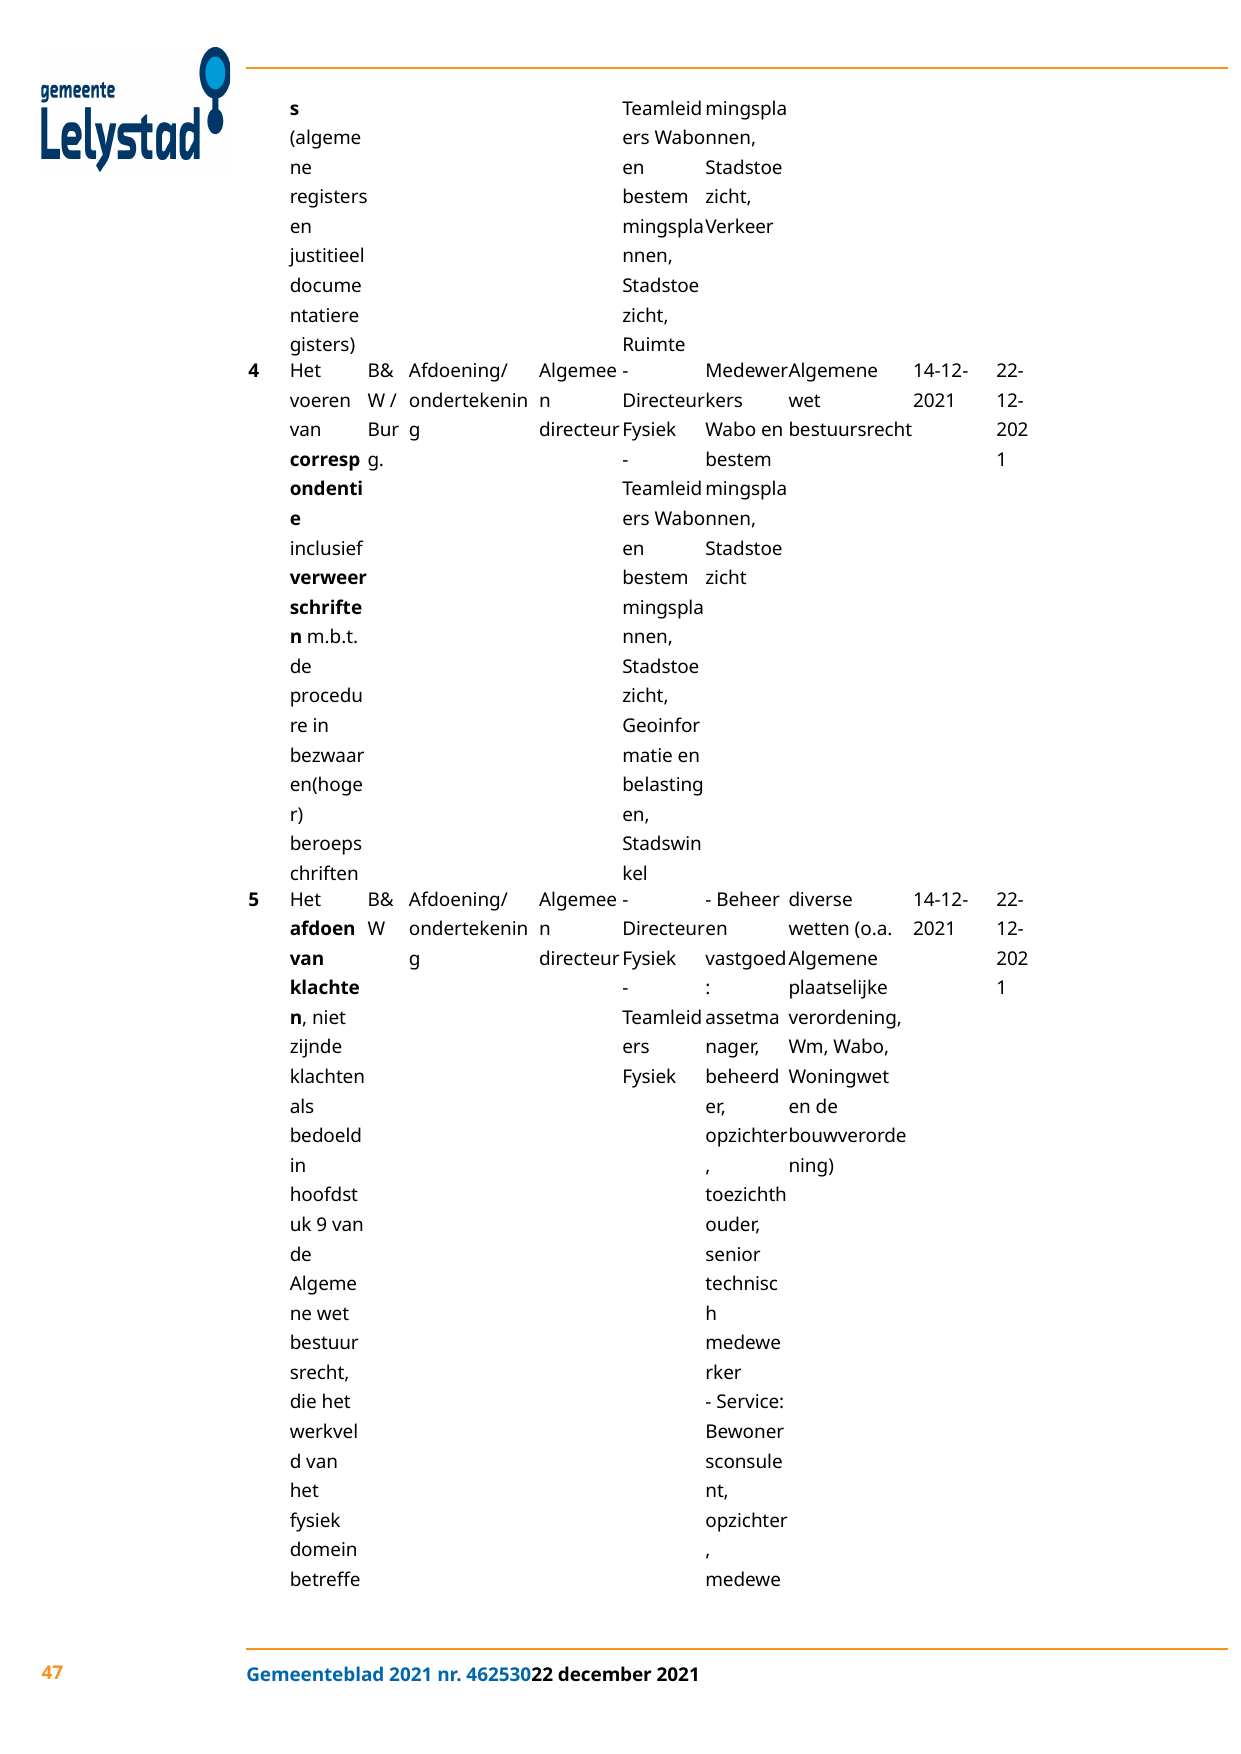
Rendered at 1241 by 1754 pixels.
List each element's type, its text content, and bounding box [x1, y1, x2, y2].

table_cell B&W [367, 886, 409, 1592]
table_cell [367, 95, 409, 357]
table_cell [539, 95, 622, 357]
table_cell [996, 95, 1038, 357]
table_cell [913, 95, 996, 357]
table_cell s (algemene registers en justitieel documentatieregisters) [290, 95, 367, 357]
table_cell Het afdoen van klachten, niet zijnde klachten als bedoeld in hoofdstuk 9 van de Algemene wet bestuursrecht, die het werkveld van het fysiek domein betreffe [290, 886, 367, 1592]
table_cell B&W / Burg. [367, 357, 409, 886]
table_cell diverse wetten (o.a. Algemene plaatselijke verordening, Wm, Wabo, Woningwet en de bouwverordening) [788, 886, 913, 1592]
table_cell [1038, 886, 1152, 1592]
table_cell 4 [248, 357, 289, 886]
table_cell - Directeur Fysiek - Teamleiders Wabo en bestemmingsplannen, Stadstoezicht, Geoinformatie en belastingen, Stadswinkel [622, 357, 705, 886]
table_cell 14-12-2021 [913, 886, 996, 1592]
table_cell Algemene wet bestuursrecht [788, 357, 913, 886]
table_cell [1038, 95, 1152, 357]
table_cell mingsplannen, Stadstoezicht, Verkeer [705, 95, 788, 357]
table_cell Medewerkers Wabo en bestemmingsplannen, Stadstoezicht [705, 357, 788, 886]
table_cell 22-12-2021 [996, 886, 1038, 1592]
table_cell [248, 95, 289, 357]
table_cell [788, 95, 913, 357]
table_cell 5 [248, 886, 289, 1592]
table_cell Het voeren van correspondentie inclusief verweerschriften m.b.t. de procedure in bezwaar en(hoger) beroepschriften [290, 357, 367, 886]
table_cell Afdoening/ondertekening [409, 886, 539, 1592]
table_cell - Teamleiders Wabo en bestemmingsplannen, Stadstoezicht, Ruimte [622, 95, 705, 357]
table_cell [409, 95, 539, 357]
table_cell Algemeen directeur [539, 357, 622, 886]
table_cell Afdoening/ondertekening [409, 357, 539, 886]
table_cell 22-12-2021 [996, 357, 1038, 886]
table_cell [1038, 357, 1152, 886]
table_cell Algemeen directeur [539, 886, 622, 1592]
picture [41, 47, 231, 172]
table_cell - Directeur Fysiek - Teamleiders Fysiek [622, 886, 705, 1592]
table_cell - Beheer en vastgoed: assetmanager, beheerder, opzichter, toezichthouder, senior technisch medewerker - Service: Bewonersconsulent, opzichter, medewe [705, 886, 788, 1592]
table_cell 14-12-2021 [913, 357, 996, 886]
